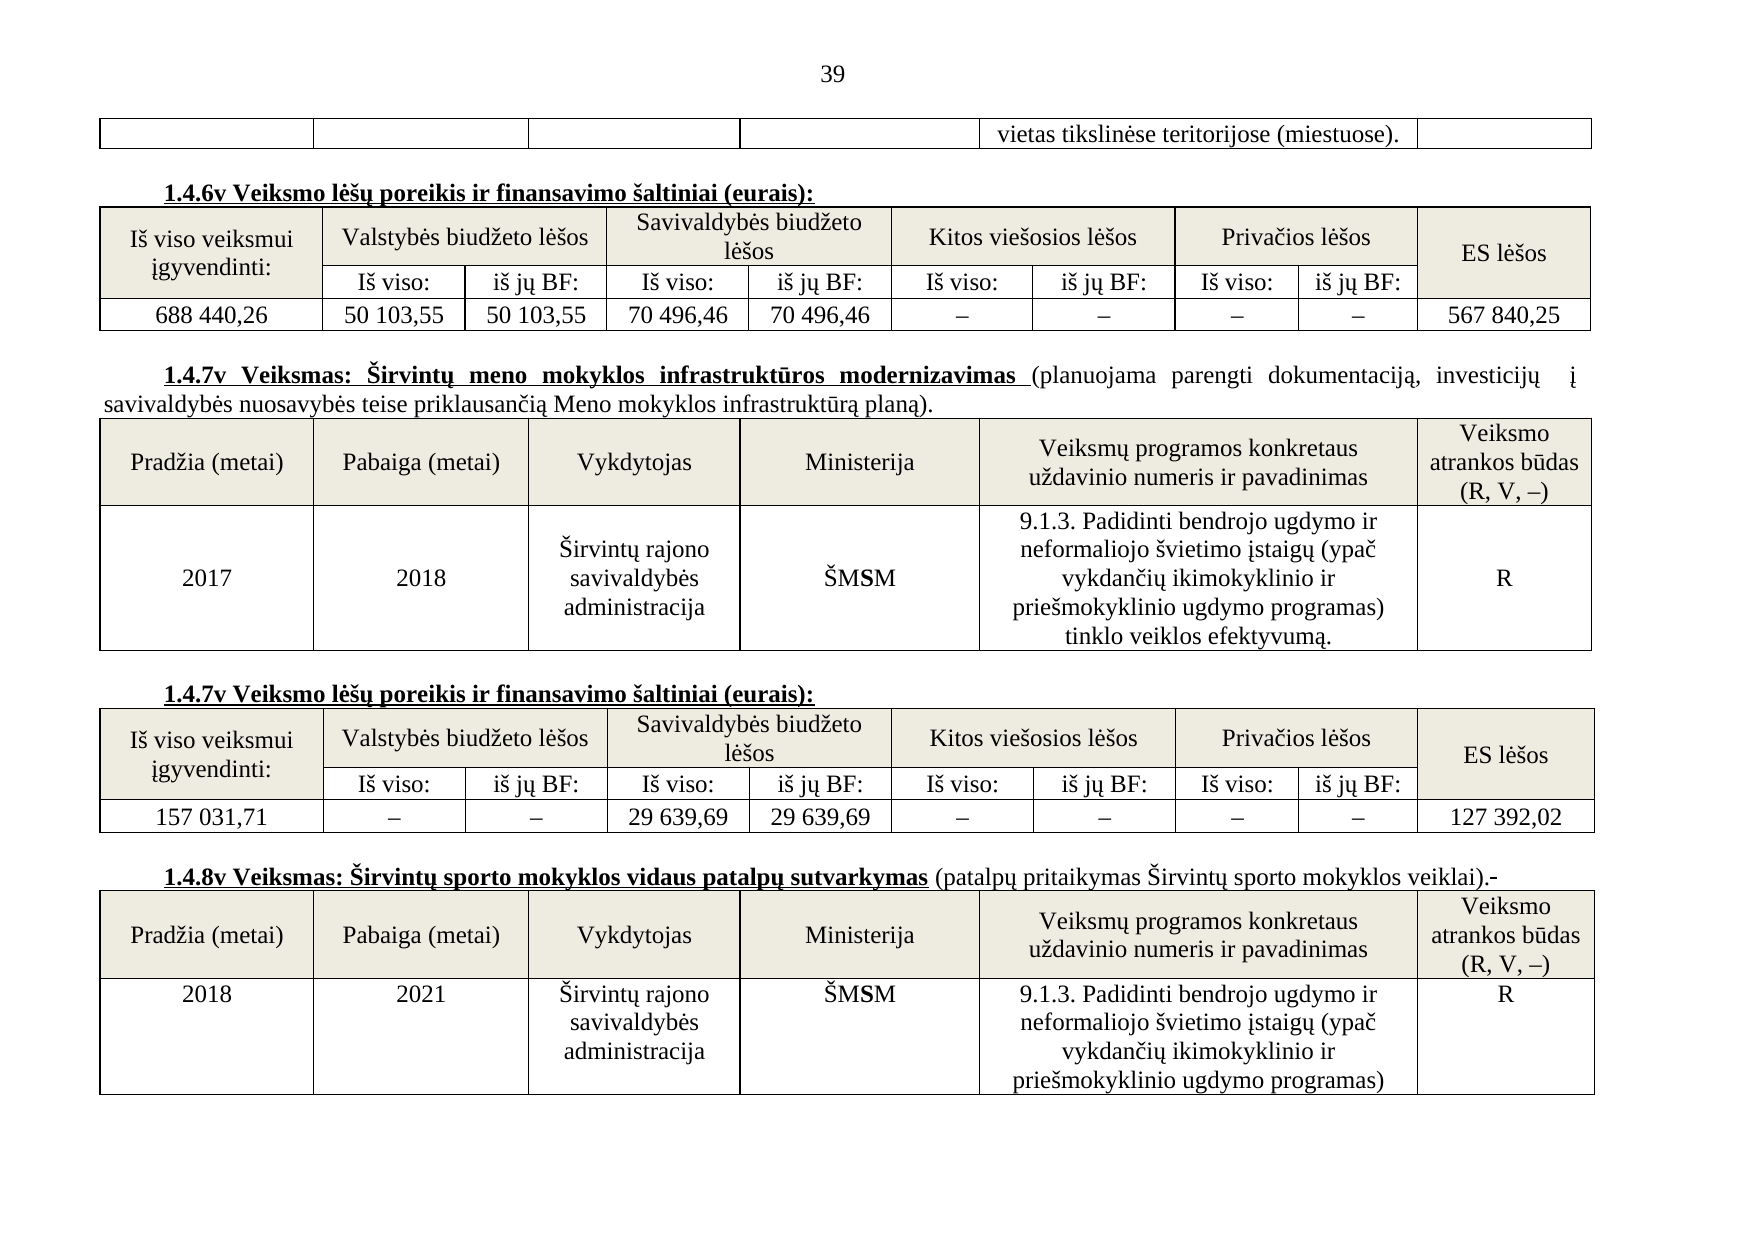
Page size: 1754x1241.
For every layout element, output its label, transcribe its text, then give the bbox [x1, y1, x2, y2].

table_cell 70 496,46 [749, 299, 891, 330]
table_header Ministerija [741, 891, 979, 978]
table_cell – [1299, 800, 1417, 832]
table_cell iš jų BF: [1299, 768, 1417, 799]
table_cell 127 392,02 [1418, 800, 1594, 832]
table_cell ŠMSM [741, 506, 979, 649]
table_header Vykdytojas [529, 419, 739, 505]
table_cell [314, 119, 528, 148]
table_cell – [1033, 299, 1174, 330]
table_cell – [892, 299, 1032, 330]
table_header Pabaiga (metai) [314, 419, 528, 505]
table_cell 2018 [101, 979, 313, 1094]
table_cell 9.1.3. Padidinti bendrojo ugdymo ir neformaliojo švietimo įstaigų (ypač vykdančių ikimokyklinio ir priešmokyklinio ugdymo programas) tinklo veiklos efektyvumą. [980, 506, 1417, 649]
table_cell iš jų BF: [750, 768, 891, 799]
table_cell Iš viso: [324, 768, 465, 799]
table_header ES lėšos [1418, 709, 1594, 799]
table_cell iš jų BF: [749, 266, 891, 298]
table_cell 29 639,69 [608, 800, 749, 832]
table_cell vietas tikslinėse teritorijose (miestuose). [980, 119, 1417, 148]
table_cell iš jų BF: [466, 768, 607, 799]
table_cell Iš viso: [323, 266, 464, 298]
table_cell – [1034, 800, 1175, 832]
table_header Iš viso veiksmui įgyvendinti: [101, 709, 323, 799]
table_header Veiksmo atrankos būdas (R, V, –) [1418, 891, 1594, 978]
table_cell [741, 119, 979, 148]
table_header Veiksmų programos konkretaus uždavinio numeris ir pavadinimas [980, 891, 1417, 978]
table_header Pabaiga (metai) [314, 891, 528, 978]
table_header Pradžia (metai) [101, 891, 313, 978]
table_header ES lėšos [1418, 208, 1590, 298]
text 1.4.6v Veiksmo lėšų poreikis ir finansavimo šaltiniai (eurais): [89, 178, 1577, 206]
table_cell iš jų BF: [1034, 768, 1175, 799]
table_header Veiksmų programos konkretaus uždavinio numeris ir pavadinimas [980, 419, 1417, 505]
table_header Privačios lėšos [1176, 208, 1417, 265]
table_header Vykdytojas [529, 891, 739, 978]
table_cell Iš viso: [607, 266, 748, 298]
table_cell – [892, 800, 1033, 832]
table_header Savivaldybės biudžeto lėšos [607, 208, 891, 265]
table_cell – [324, 800, 465, 832]
table_cell iš jų BF: [1299, 266, 1417, 298]
text 1.4.7v Veiksmo lėšų poreikis ir finansavimo šaltiniai (eurais): [89, 679, 1577, 708]
table_cell 2018 [314, 506, 528, 649]
table_cell 688 440,26 [101, 299, 322, 330]
table_cell R [1418, 506, 1591, 649]
table_cell ŠMSM [741, 979, 979, 1094]
table_cell 9.1.3. Padidinti bendrojo ugdymo ir neformaliojo švietimo įstaigų (ypač vykdančių ikimokyklinio ir priešmokyklinio ugdymo programas) [980, 979, 1417, 1094]
table_cell Širvintų rajono savivaldybės administracija [529, 506, 739, 649]
table_cell Iš viso: [1176, 768, 1298, 799]
table_cell – [1176, 800, 1298, 832]
table_header Privačios lėšos [1176, 709, 1417, 767]
table_header Pradžia (metai) [101, 419, 313, 505]
table_cell Iš viso: [892, 768, 1033, 799]
table_cell – [466, 800, 607, 832]
text 1.4.8v Veiksmas: Širvintų sporto mokyklos vidaus patalpų sutvarkymas (patalpų pritaikymas Širvintų sporto mokyklos veiklai). [89, 862, 1577, 890]
table_cell R [1418, 979, 1594, 1094]
table_header Savivaldybės biudžeto lėšos [608, 709, 891, 767]
table_cell – [1176, 299, 1298, 330]
table_cell iš jų BF: [466, 266, 606, 298]
table_cell [529, 119, 739, 148]
table_cell [1418, 119, 1591, 148]
table_cell 70 496,46 [607, 299, 748, 330]
table_cell 50 103,55 [323, 299, 464, 330]
table_cell iš jų BF: [1033, 266, 1174, 298]
table_cell 567 840,25 [1418, 299, 1590, 330]
table_header Valstybės biudžeto lėšos [324, 709, 607, 767]
table_cell Širvintų rajono savivaldybės administracija [529, 979, 739, 1094]
table_cell [101, 119, 313, 148]
table_cell 50 103,55 [466, 299, 606, 330]
table_cell Iš viso: [892, 266, 1032, 298]
table_cell 2021 [314, 979, 528, 1094]
table_cell 157 031,71 [101, 800, 323, 832]
text 1.4.7v Veiksmas: Širvintų meno mokyklos infrastruktūros modernizavimas (planuojama parengti dokumentaciją, investicijų į savivaldybės nuosavybės teise priklausančią Meno mokyklos infrastruktūrą planą). [103, 360, 1577, 417]
table_header Kitos viešosios lėšos [892, 709, 1175, 767]
table_cell 2017 [101, 506, 313, 649]
table_header Iš viso veiksmui įgyvendinti: [101, 208, 322, 298]
table_cell Iš viso: [608, 768, 749, 799]
table_cell Iš viso: [1176, 266, 1298, 298]
table_header Valstybės biudžeto lėšos [323, 208, 606, 265]
table_header Veiksmo atrankos būdas (R, V, –) [1418, 419, 1591, 505]
table_header Ministerija [741, 419, 979, 505]
table_header Kitos viešosios lėšos [892, 208, 1174, 265]
table_cell – [1299, 299, 1417, 330]
table_cell 29 639,69 [750, 800, 891, 832]
